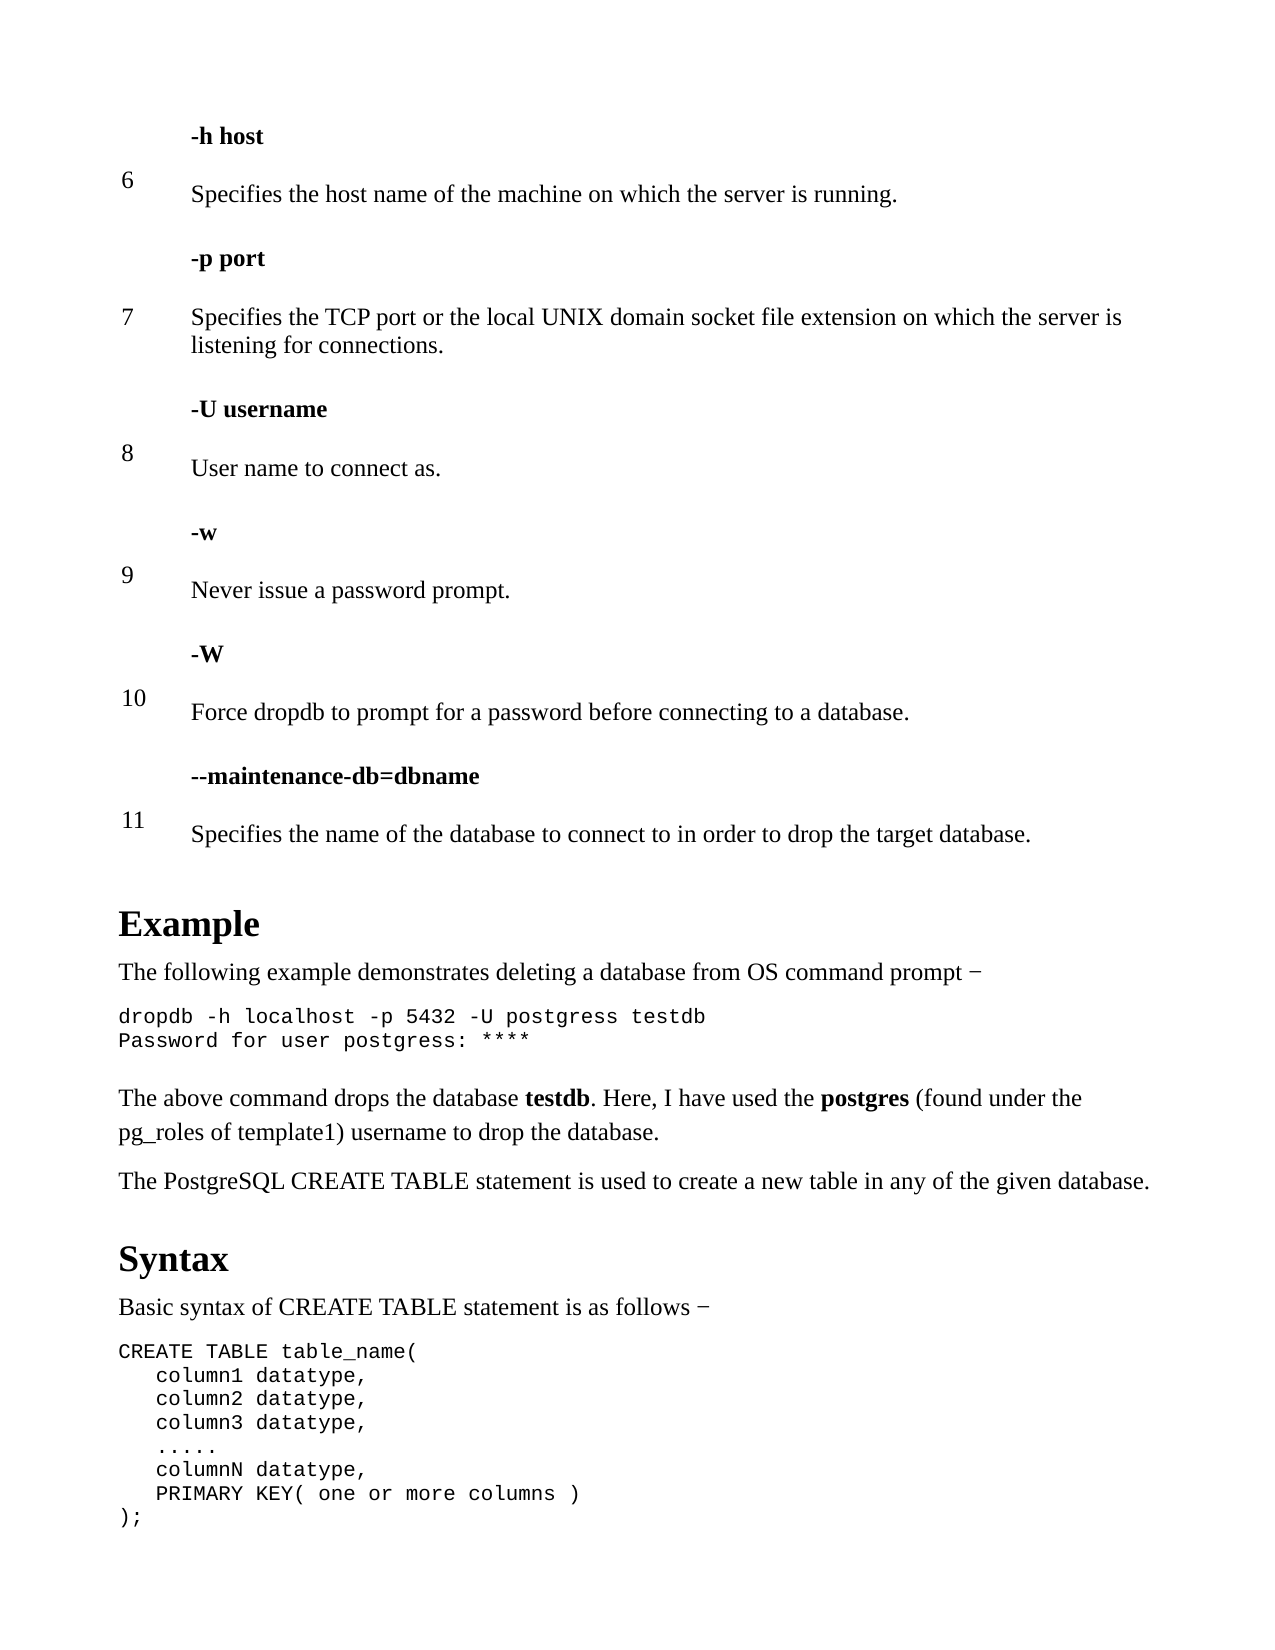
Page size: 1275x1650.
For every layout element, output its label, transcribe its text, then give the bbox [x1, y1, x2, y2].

text The above command drops the database testdb. Here, I have used the postgres (found under the pg_roles of template1) username to drop the database. [118, 1083, 1157, 1146]
text PRIMARY KEY( one or more columns ) [118, 1483, 1157, 1507]
text column3 datatype, [118, 1412, 1157, 1436]
table_cell -h host Specifies the host name of the machine on which the server is running. [188, 118, 1157, 240]
table_cell 7 [118, 240, 188, 391]
table_cell -W Force dropdb to prompt for a password before connecting to a database. [188, 636, 1157, 758]
text The following example demonstrates deleting a database from OS command prompt − [118, 957, 1157, 986]
text Password for user postgress: **** [118, 1030, 1157, 1053]
table_cell -U username User name to connect as. [188, 391, 1157, 514]
table_cell 6 [118, 118, 188, 240]
text column2 datatype, [118, 1388, 1157, 1412]
text dropdb -h localhost -p 5432 -U postgress testdb [118, 1006, 1157, 1030]
table_cell 11 [118, 758, 188, 881]
table_cell -w Never issue a password prompt. [188, 514, 1157, 636]
subtitle Example [118, 901, 1157, 944]
text column1 datatype, [118, 1365, 1157, 1388]
text Basic syntax of CREATE TABLE statement is as follows − [118, 1292, 1157, 1321]
text ); [118, 1507, 1157, 1530]
table_cell --maintenance-db=dbname Specifies the name of the database to connect to in order to drop the target database. [188, 758, 1157, 881]
table_cell 10 [118, 636, 188, 758]
table_cell 8 [118, 391, 188, 514]
table_cell -p port Specifies the TCP port or the local UNIX domain socket file extension on which the server is listening for connections. [188, 240, 1157, 391]
text columnN datatype, [118, 1459, 1157, 1483]
text ..... [118, 1436, 1157, 1459]
subtitle Syntax [118, 1236, 1157, 1279]
table_cell 9 [118, 514, 188, 636]
text The PostgreSQL CREATE TABLE statement is used to create a new table in any of the given database. [118, 1166, 1157, 1195]
text CREATE TABLE table_name( [118, 1341, 1157, 1365]
